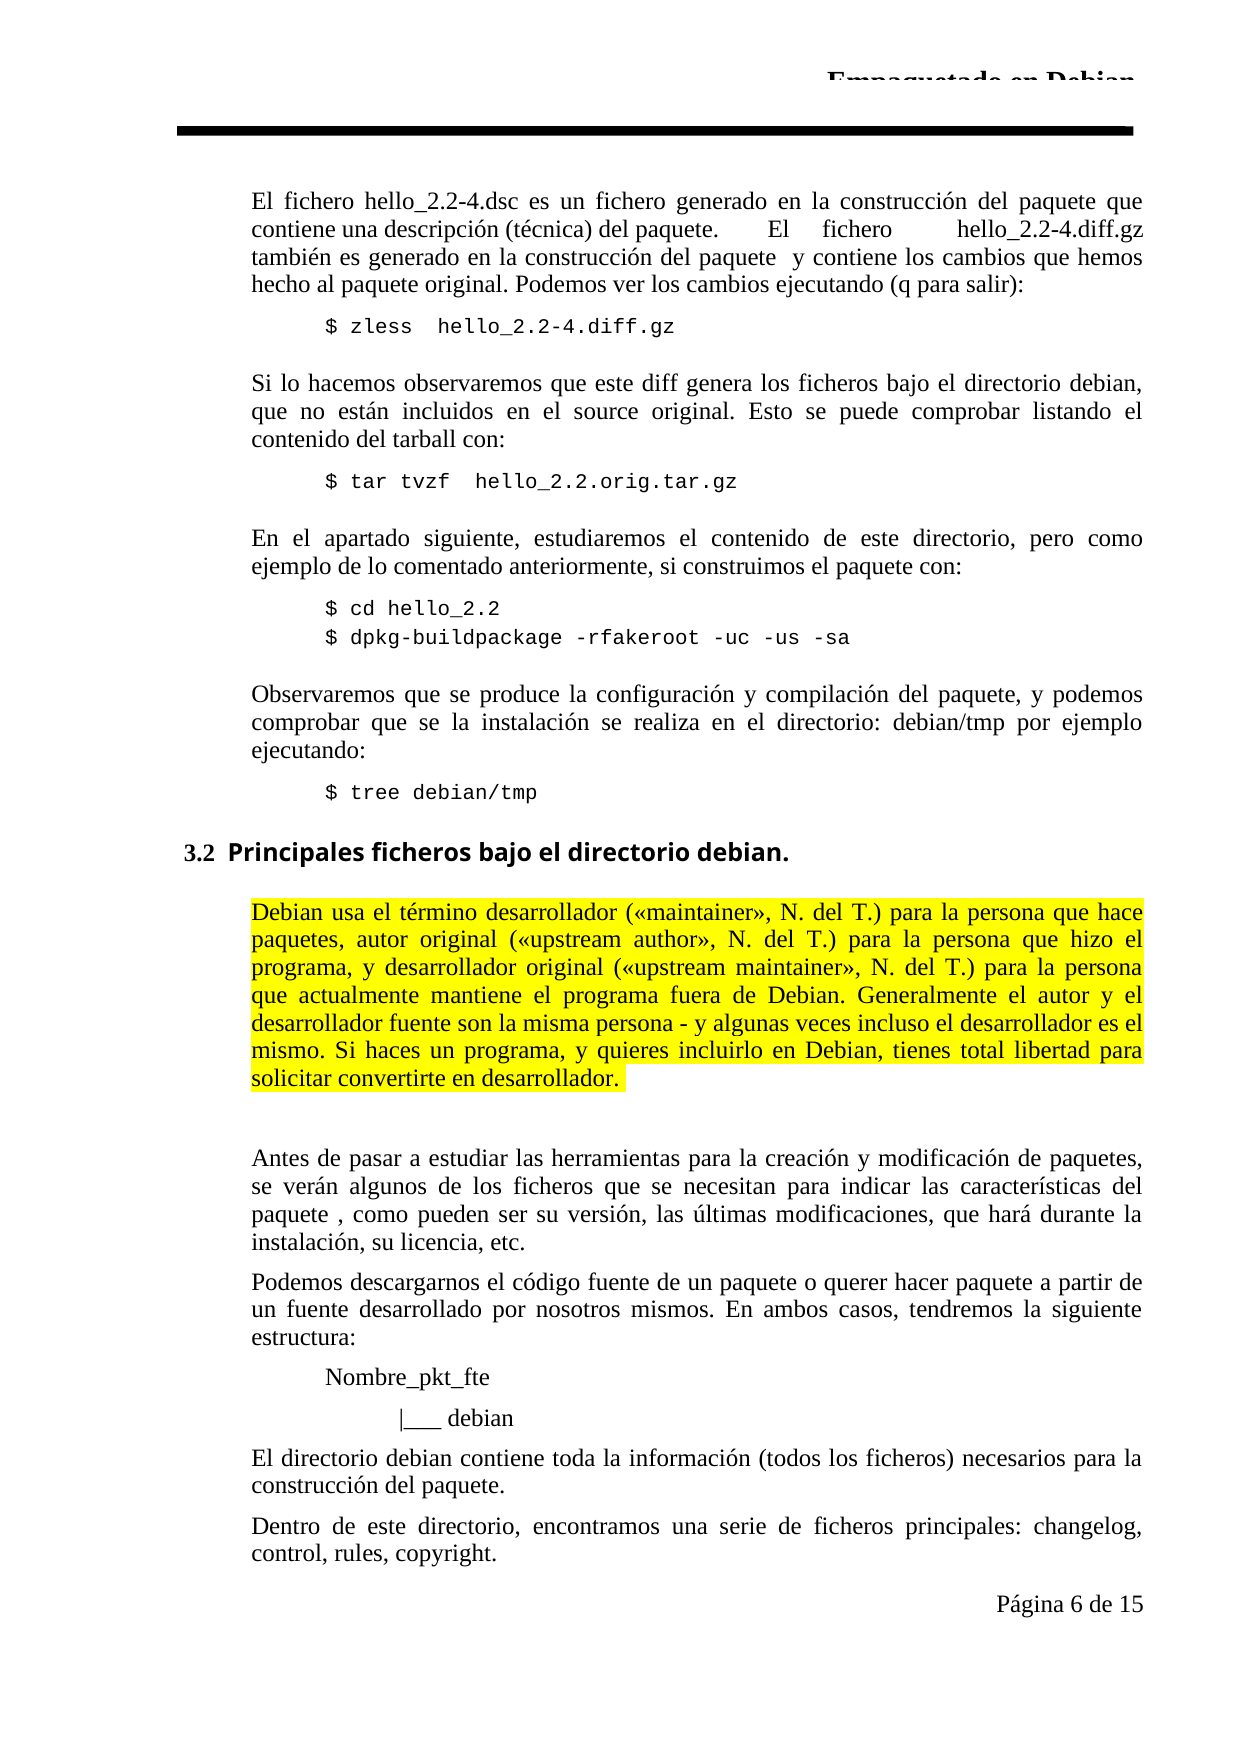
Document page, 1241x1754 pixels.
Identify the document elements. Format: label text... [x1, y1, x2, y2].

text $ tree debian/tmp [251, 782, 1096, 806]
text $ zless hello_2.2-4.diff.gz [251, 316, 1096, 340]
text Observaremos que se produce la configuración y compilación del paquete, y podemos comprobar que se la instalación se realiza en el directorio: debian/tmp por ejemplo ejecutando: [251, 680, 1144, 763]
text $ tar tvzf hello_2.2.orig.tar.gz [251, 471, 1096, 494]
text Debian usa el término desarrollador («maintainer», N. del T.) para la persona que hace paquetes, autor original («upstream author», N. del T.) para la persona que hizo el programa, y desarrollador original («upstream maintainer», N. del T.) para la persona que actualmente mantiene el programa fuera de Debian. Generalmente el autor y el desarrollador fuente son la misma persona - y algunas veces incluso el desarrollador es el mismo. Si haces un programa, y quieres incluirlo en Debian, tienes total libertad para solicitar convertirte en desarrollador. [251, 898, 1144, 1092]
text Antes de pasar a estudiar las herramientas para la creación y modificación de paquetes, se verán algunos de los ficheros que se necesitan para indicar las características del paquete , como pueden ser su versión, las últimas modificaciones, que hará durante la instalación, su licencia, etc. [251, 1144, 1144, 1255]
text Nombre_pkt_fte [251, 1363, 1144, 1391]
text Dentro de este directorio, encontramos una serie de ficheros principales: changelog, control, rules, copyright. [251, 1512, 1144, 1567]
text Si lo hacemos observaremos que este diff genera los ficheros bajo el directorio debian, que no están incluidos en el source original. Esto se puede comprobar listando el contenido del tarball con: [251, 369, 1144, 453]
text |___ debian [251, 1404, 1144, 1431]
text El fichero hello_2.2-4.dsc es un fichero generado en la construcción del paquete que contiene una descripción (técnica) del paquete. El fichero hello_2.2-4.diff.gz también es generado en la construcción del paquete y contiene los cambios que hemos hecho al paquete original. Podemos ver los cambios ejecutando (q para salir): [251, 187, 1144, 298]
text $ cd hello_2.2 [251, 598, 1096, 621]
text $ dpkg-buildpackage -rfakeroot -uc -us -sa [251, 627, 1096, 651]
subtitle Principales ficheros bajo el directorio debian. [177, 835, 1144, 869]
text El directorio debian contiene toda la información (todos los ficheros) necesarios para la construcción del paquete. [251, 1444, 1144, 1499]
text En el apartado siguiente, estudiaremos el contenido de este directorio, pero como ejemplo de lo comentado anteriormente, si construimos el paquete con: [251, 524, 1144, 579]
text Podemos descargarnos el código fuente de un paquete o querer hacer paquete a partir de un fuente desarrollado por nosotros mismos. En ambos casos, tendremos la siguiente estructura: [251, 1268, 1144, 1351]
